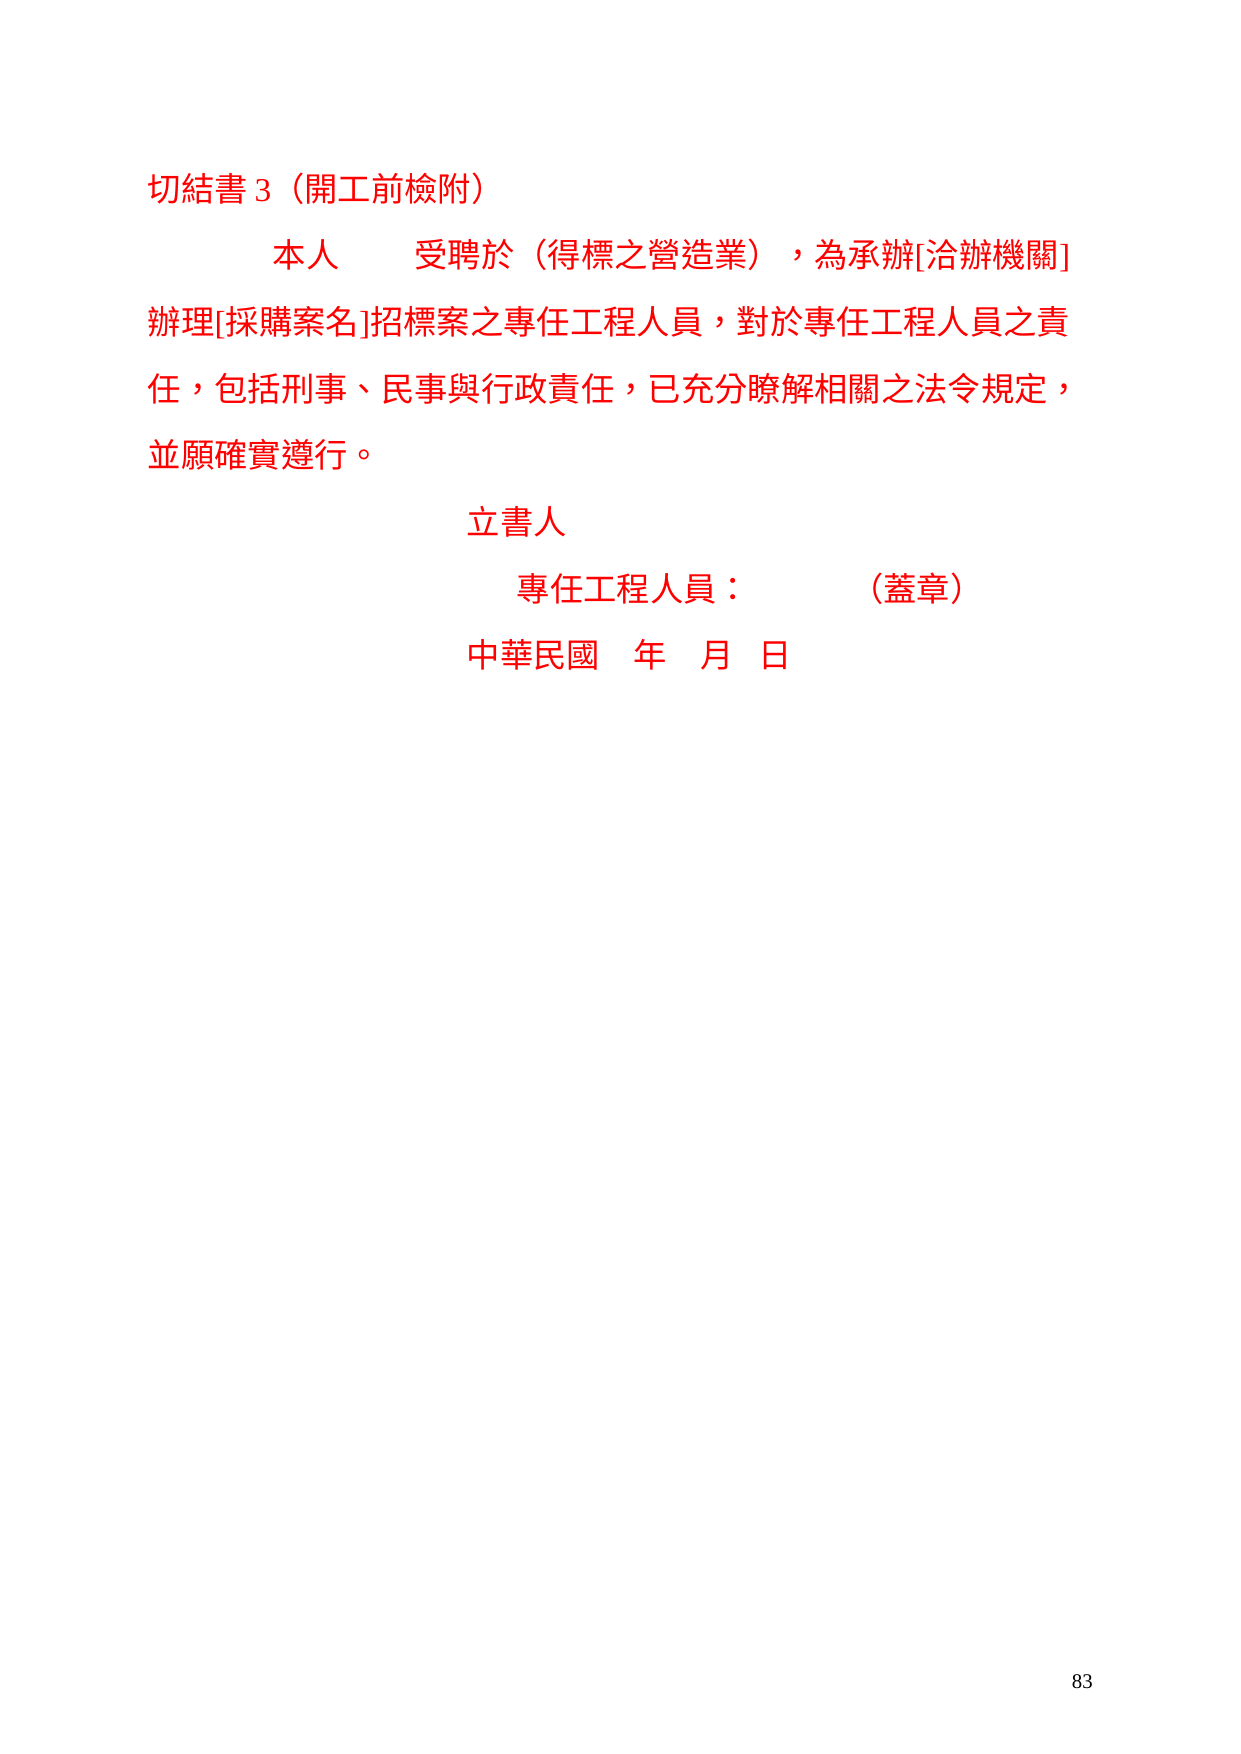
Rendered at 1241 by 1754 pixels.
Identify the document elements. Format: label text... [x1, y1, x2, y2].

text 切結書3（開工前檢附） [148, 148, 1092, 214]
text 專任工程人員： （蓋章） [466, 548, 1092, 614]
text 本人 受聘於（得標之營造業），為承辦[洽辦機關]辦理[採購案名]招標案之專任工程人員，對於專任工程人員之責任，包括刑事、民事與行政責任，已充分瞭解相關之法令規定，並願確實遵行。 [148, 214, 1092, 481]
text 中華民國 年 月 日 [466, 614, 1092, 681]
text 立書人 [466, 481, 1092, 548]
